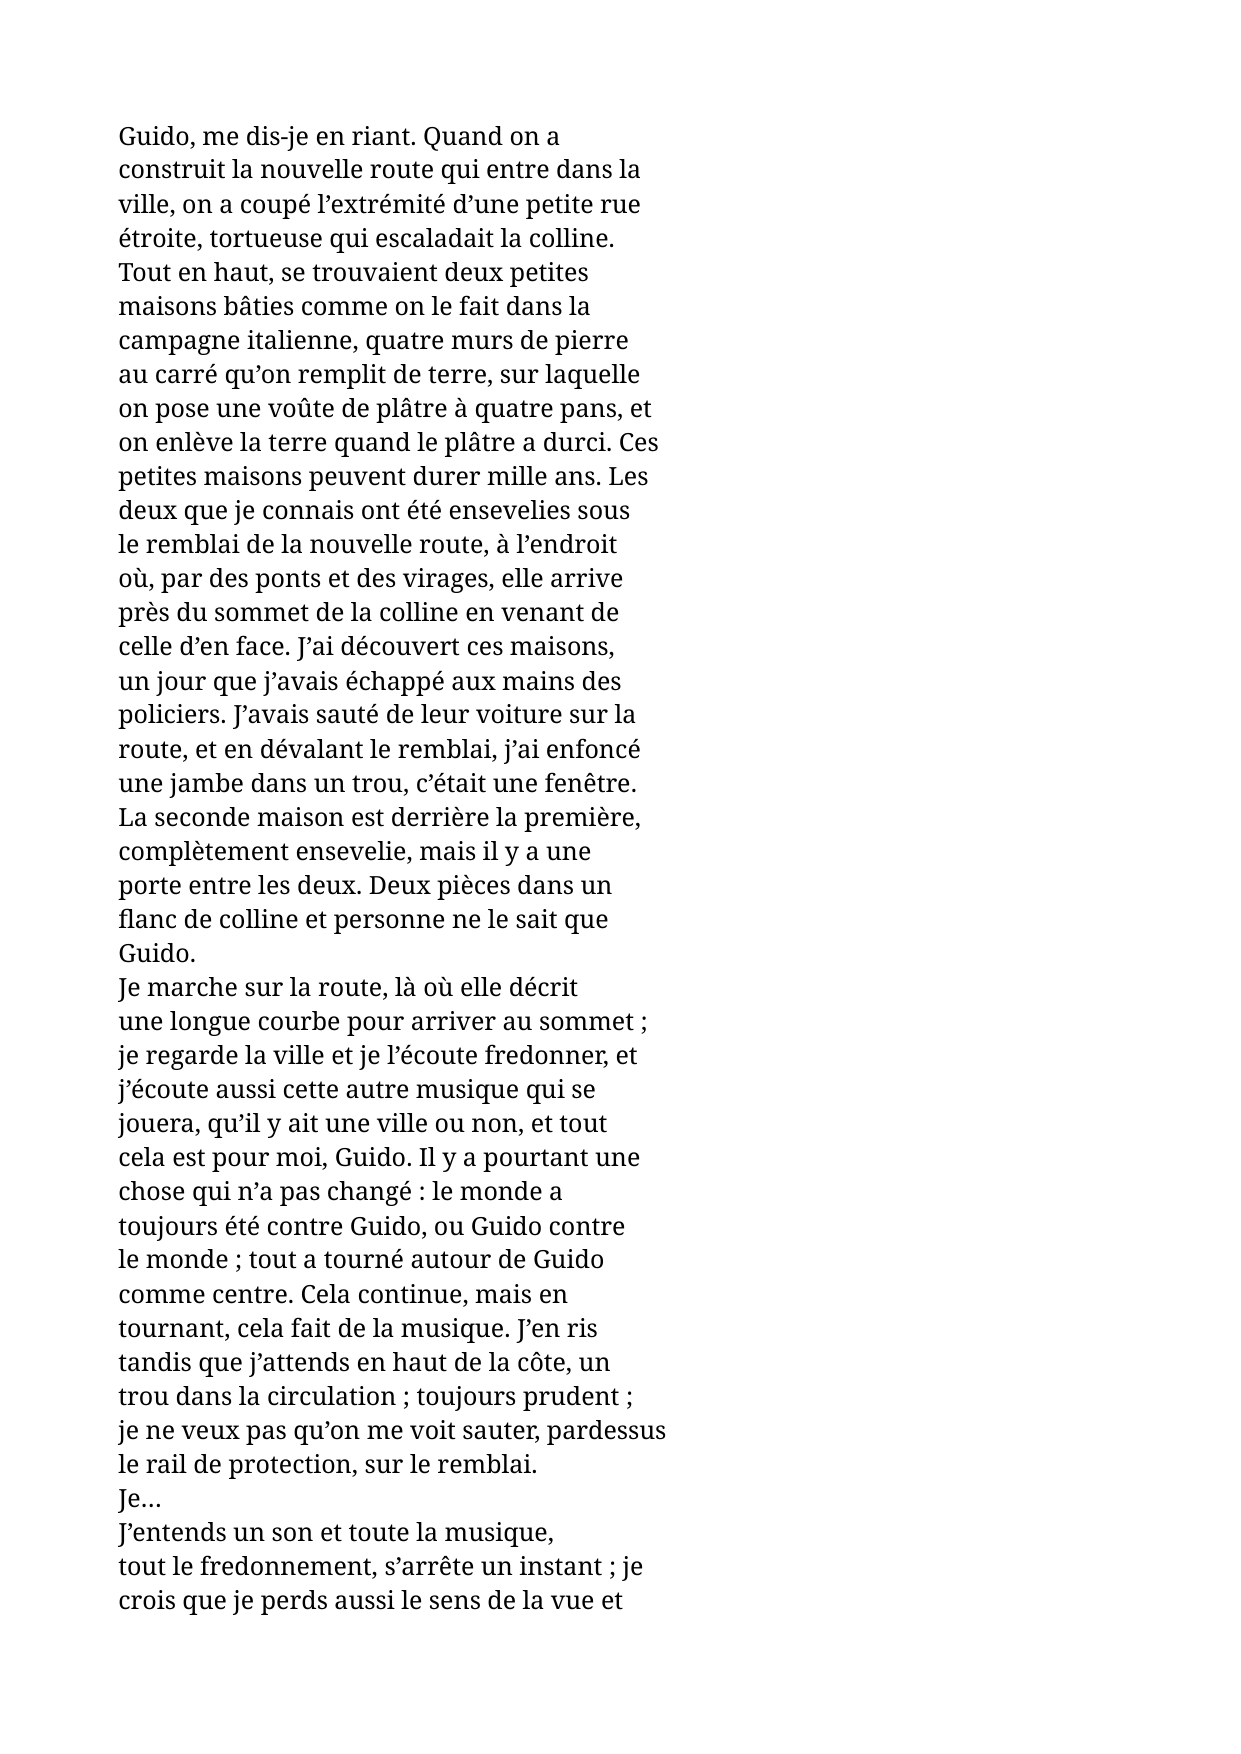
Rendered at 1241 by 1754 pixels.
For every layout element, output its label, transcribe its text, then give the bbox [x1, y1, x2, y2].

text le remblai de la nouvelle route, à l’endroit [118, 527, 1122, 561]
text comme centre. Cela continue, mais en [118, 1276, 1122, 1310]
text ville, on a coupé l’extrémité d’une petite rue [118, 186, 1122, 220]
text trou dans la circulation ; toujours prudent ; [118, 1378, 1122, 1412]
text construit la nouvelle route qui entre dans la [118, 152, 1122, 186]
text toujours été contre Guido, ou Guido contre [118, 1208, 1122, 1242]
text celle d’en face. J’ai découvert ces maisons, [118, 629, 1122, 663]
text cela est pour moi, Guido. Il y a pourtant une [118, 1140, 1122, 1174]
text un jour que j’avais échappé aux mains des [118, 663, 1122, 697]
text La seconde maison est derrière la première, [118, 799, 1122, 833]
text Guido, me dis-je en riant. Quand on a [118, 118, 1122, 152]
text campagne italienne, quatre murs de pierre [118, 322, 1122, 357]
text chose qui n’a pas changé : le monde a [118, 1174, 1122, 1208]
text Je… [118, 1481, 1122, 1515]
text une jambe dans un trou, c’était une fenêtre. [118, 765, 1122, 799]
text tout le fredonnement, s’arrête un instant ; je [118, 1549, 1122, 1583]
text Je marche sur la route, là où elle décrit [118, 970, 1122, 1004]
text étroite, tortueuse qui escaladait la colline. [118, 220, 1122, 254]
text deux que je connais ont été ensevelies sous [118, 493, 1122, 527]
text tournant, cela fait de la musique. J’en ris [118, 1310, 1122, 1344]
text on pose une voûte de plâtre à quatre pans, et [118, 391, 1122, 425]
text où, par des ponts et des virages, elle arrive [118, 561, 1122, 595]
text Guido. [118, 936, 1122, 970]
text Tout en haut, se trouvaient deux petites [118, 254, 1122, 288]
text je regarde la ville et je l’écoute fredonner, et [118, 1038, 1122, 1072]
text jouera, qu’il y ait une ville ou non, et tout [118, 1106, 1122, 1140]
text crois que je perds aussi le sens de la vue et [118, 1583, 1122, 1617]
text je ne veux pas qu’on me voit sauter, pardessus [118, 1412, 1122, 1447]
text le monde ; tout a tourné autour de Guido [118, 1242, 1122, 1276]
text policiers. J’avais sauté de leur voiture sur la [118, 697, 1122, 731]
text tandis que j’attends en haut de la côte, un [118, 1344, 1122, 1378]
text flanc de colline et personne ne le sait que [118, 902, 1122, 936]
text au carré qu’on remplit de terre, sur laquelle [118, 357, 1122, 391]
text j’écoute aussi cette autre musique qui se [118, 1072, 1122, 1106]
text complètement ensevelie, mais il y a une [118, 833, 1122, 867]
text route, et en dévalant le remblai, j’ai enfoncé [118, 731, 1122, 765]
text J’entends un son et toute la musique, [118, 1515, 1122, 1549]
text une longue courbe pour arriver au sommet ; [118, 1004, 1122, 1038]
text maisons bâties comme on le fait dans la [118, 288, 1122, 322]
text on enlève la terre quand le plâtre a durci. Ces [118, 425, 1122, 459]
text le rail de protection, sur le remblai. [118, 1447, 1122, 1481]
text petites maisons peuvent durer mille ans. Les [118, 459, 1122, 493]
text porte entre les deux. Deux pièces dans un [118, 867, 1122, 902]
text près du sommet de la colline en venant de [118, 595, 1122, 629]
